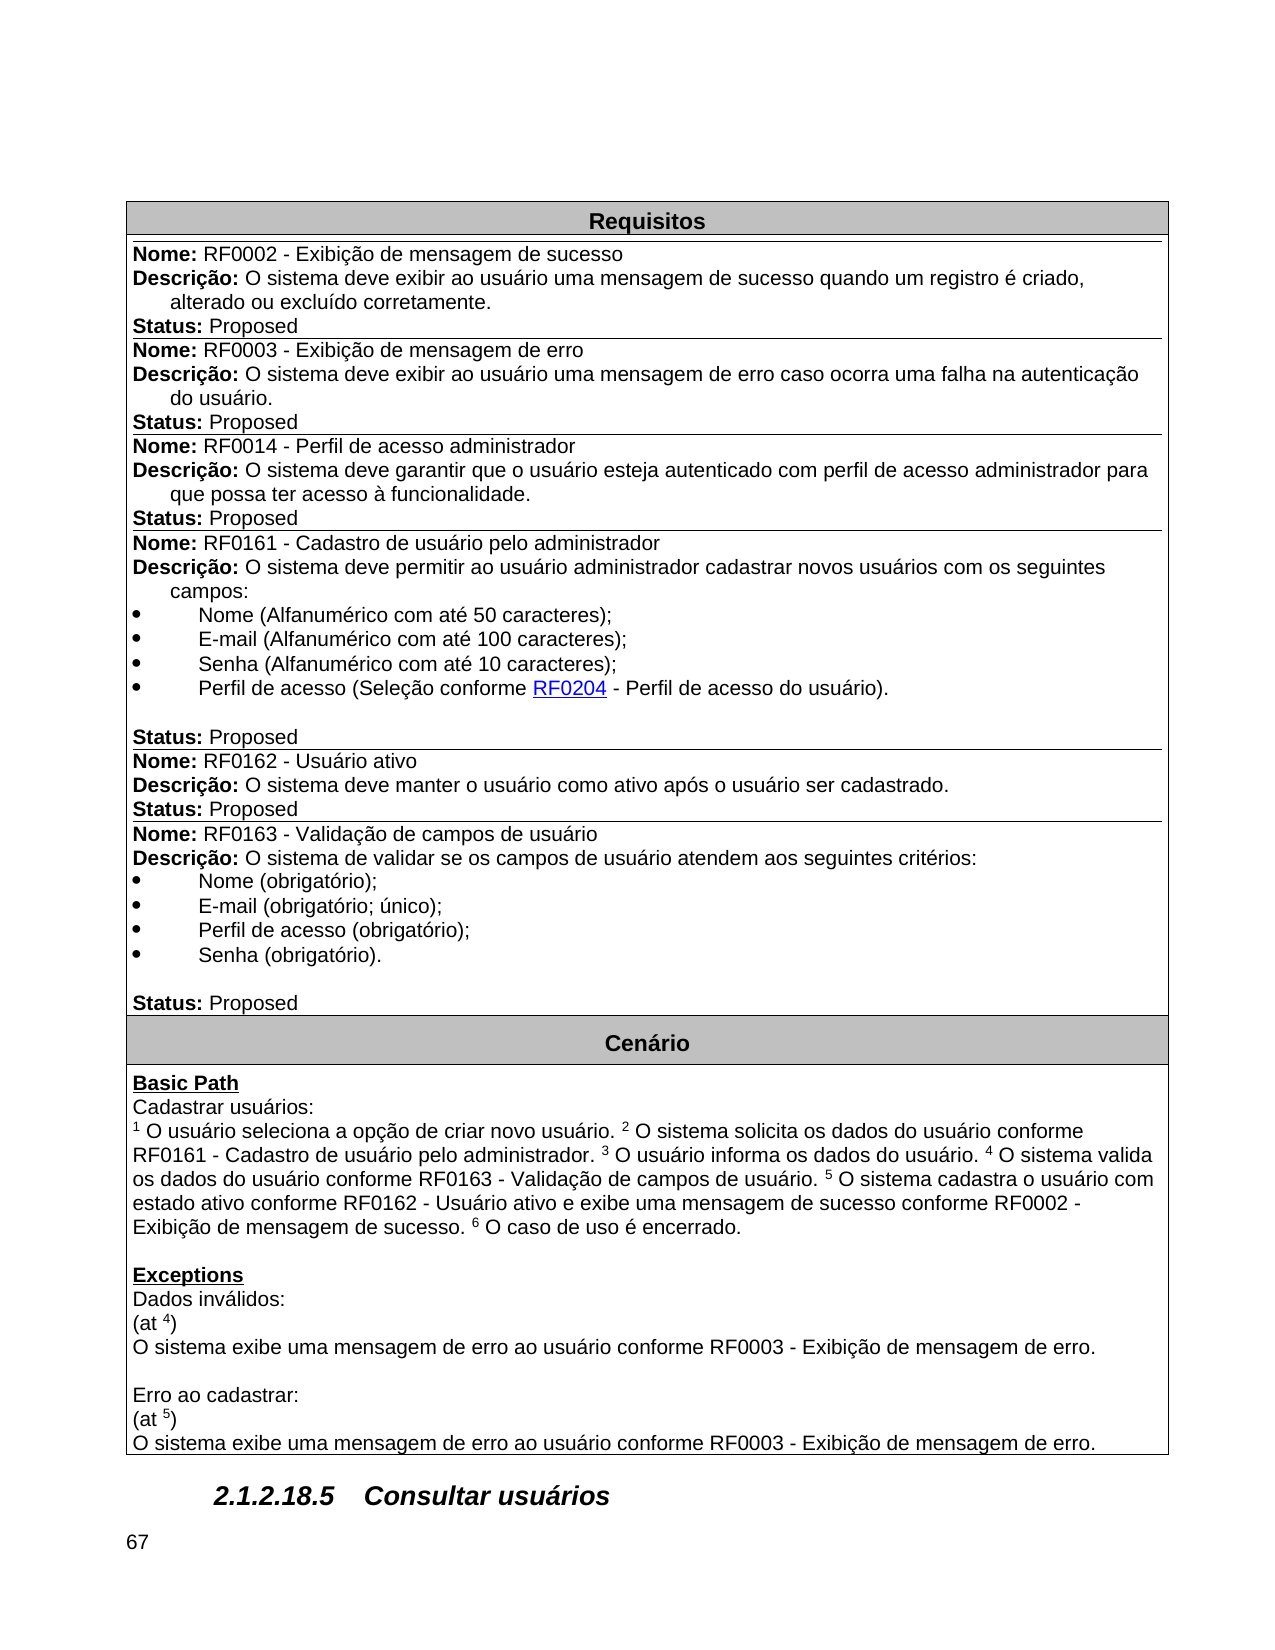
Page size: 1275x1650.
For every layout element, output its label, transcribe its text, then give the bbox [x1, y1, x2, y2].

table_header Nome: RF0002 - Exibição de mensagem de sucesso Descrição: O sistema deve exibir ao usuário uma mensagem de sucesso quando um registro é criado, alterado ou excluído corretamente. Status: Proposed [133, 242, 1162, 337]
table_cell Requisitos [127, 202, 1168, 234]
list Consultar usuários [214, 1480, 1155, 1511]
table_cell Nome: RF0161 - Cadastro de usuário pelo administrador Descrição: O sistema deve permitir ao usuário administrador cadastrar novos usuários com os seguintes campos: Nome (Alfanumérico com até 50 caracteres); E-mail (Alfanumérico com até 100 caracteres); Senha (Alfanumérico com até 10 caracteres); Perfil de acesso (Seleção conforme RF0204 - Perfil de acesso do usuário). Status: Proposed [133, 531, 1162, 748]
table_cell Nome: RF0162 - Usuário ativo Descrição: O sistema deve manter o usuário como ativo após o usuário ser cadastrado. Status: Proposed [133, 750, 1162, 821]
table_cell Basic Path Cadastrar usuários: 1 O usuário seleciona a opção de criar novo usuário. 2 O sistema solicita os dados do usuário conforme RF0161 - Cadastro de usuário pelo administrador. 3 O usuário informa os dados do usuário. 4 O sistema valida os dados do usuário conforme RF0163 - Validação de campos de usuário. 5 O sistema cadastra o usuário com estado ativo conforme RF0162 - Usuário ativo e exibe uma mensagem de sucesso conforme RF0002 - Exibição de mensagem de sucesso. 6 O caso de uso é encerrado. Exceptions Dados inválidos: (at 4) O sistema exibe uma mensagem de erro ao usuário conforme RF0003 - Exibição de mensagem de erro. Erro ao cadastrar: (at 5) O sistema exibe uma mensagem de erro ao usuário conforme RF0003 - Exibição de mensagem de erro. [127, 1065, 1168, 1454]
table_cell Nome: RF0003 - Exibição de mensagem de erro Descrição: O sistema deve exibir ao usuário uma mensagem de erro caso ocorra uma falha na autenticação do usuário. Status: Proposed [133, 339, 1162, 434]
table_cell Cenário [127, 1016, 1168, 1064]
table_cell Nome: RF0014 - Perfil de acesso administrador Descrição: O sistema deve garantir que o usuário esteja autenticado com perfil de acesso administrador para que possa ter acesso à funcionalidade. Status: Proposed [133, 435, 1162, 530]
table_cell [127, 235, 1168, 1015]
table_cell Nome: RF0163 - Validação de campos de usuário Descrição: O sistema de validar se os campos de usuário atendem aos seguintes critérios: Nome (obrigatório); E-mail (obrigatório; único); Perfil de acesso (obrigatório); Senha (obrigatório). Status: Proposed [133, 822, 1162, 1015]
